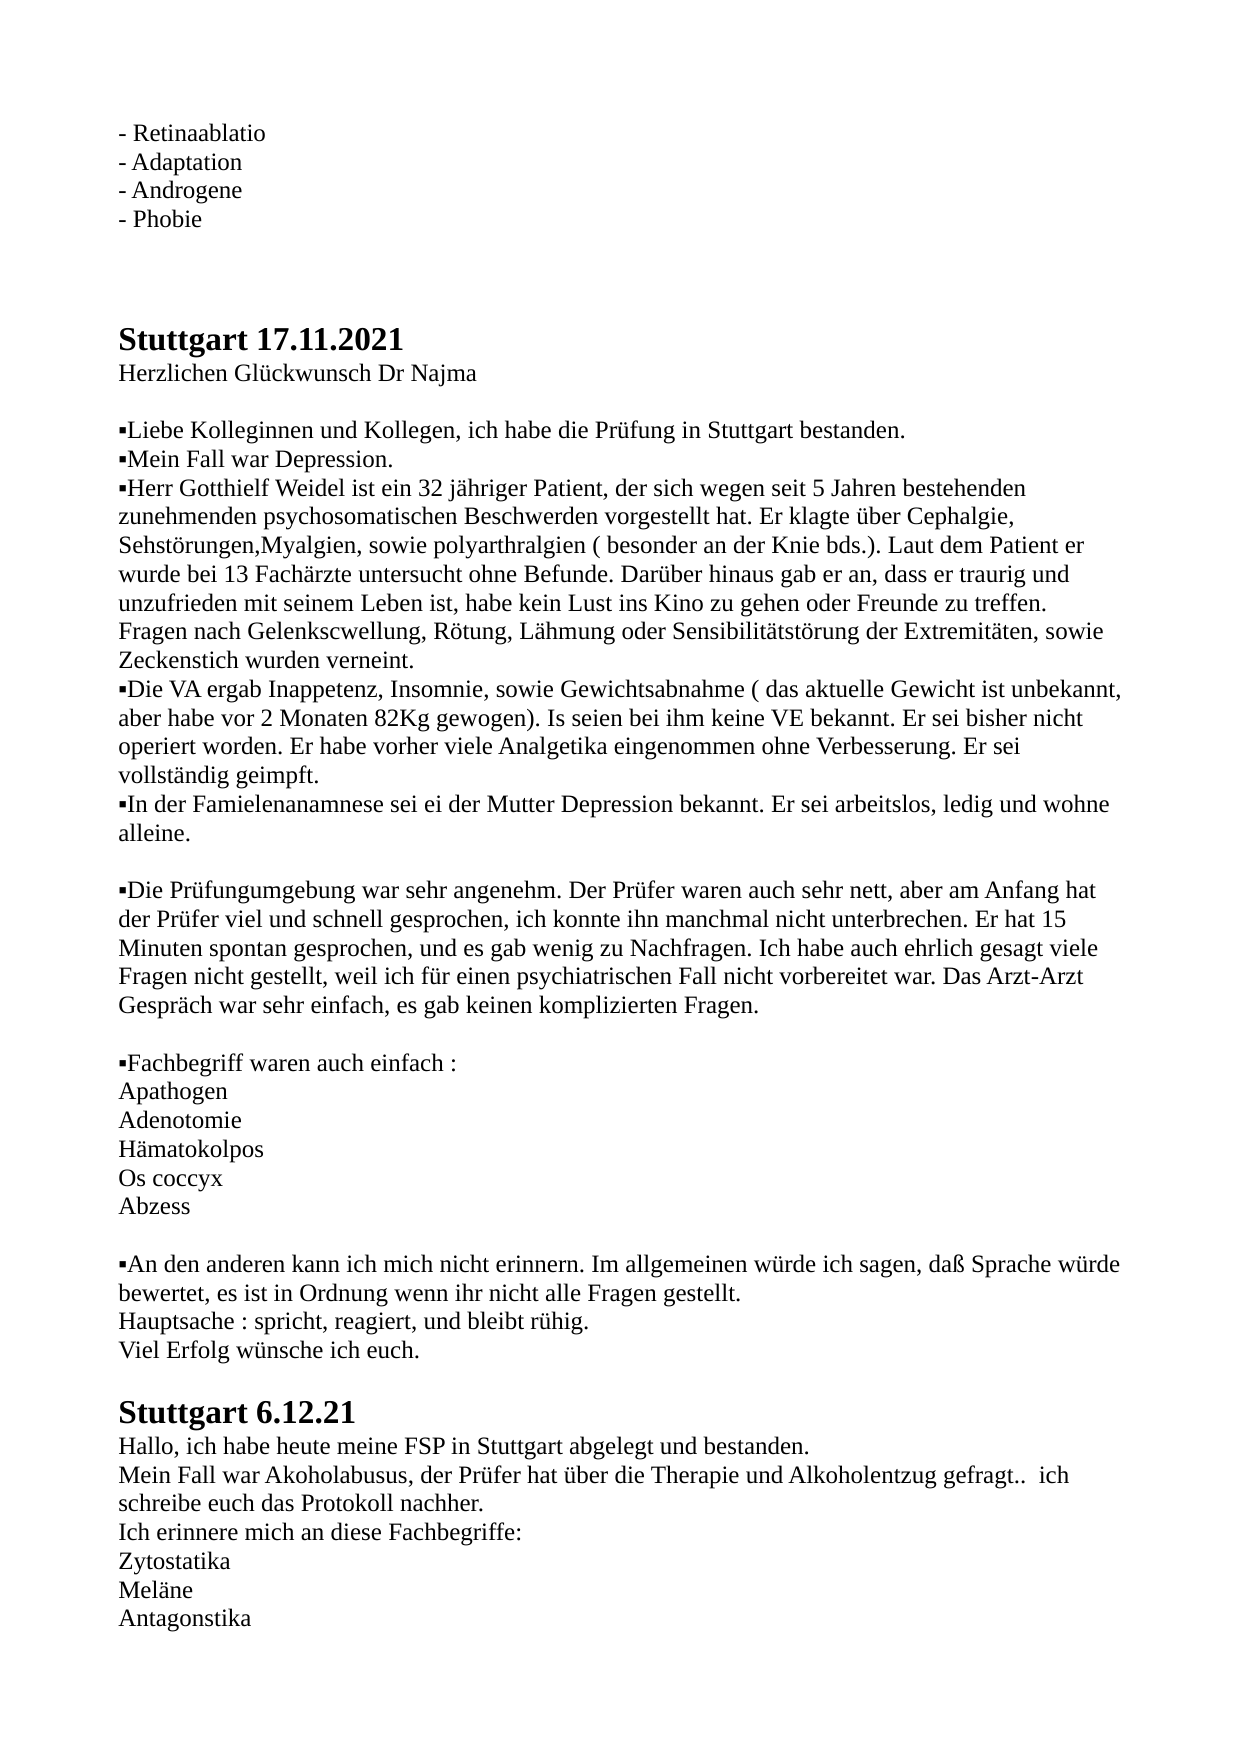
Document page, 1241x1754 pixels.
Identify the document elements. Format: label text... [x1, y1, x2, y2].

text ▪️Herr Gotthielf Weidel ist ein 32 jähriger Patient, der sich wegen seit 5 Jahren bestehenden zunehmenden psychosomatischen Beschwerden vorgestellt hat. Er klagte über Cephalgie, Sehstörungen,Myalgien, sowie polyarthralgien ( besonder an der Knie bds.). Laut dem Patient er wurde bei 13 Fachärzte untersucht ohne Befunde. Darüber hinaus gab er an, dass er traurig und unzufrieden mit seinem Leben ist, habe kein Lust ins Kino zu gehen oder Freunde zu treffen. [118, 473, 1122, 616]
text Fragen nach Gelenkscwellung, Rötung, Lähmung oder Sensibilitätstörung der Extremitäten, sowie Zeckenstich wurden verneint. [118, 616, 1122, 674]
text - Adaptation [118, 147, 1122, 176]
text ▪️In der Famielenanamnese sei ei der Mutter Depression bekannt. Er sei arbeitslos, ledig und wohne alleine. [118, 789, 1122, 846]
text Os coccyx [118, 1163, 1122, 1191]
text Hallo, ich habe heute meine FSP in Stuttgart abgelegt und bestanden. [118, 1431, 1122, 1460]
text Apathogen [118, 1076, 1122, 1105]
text ▪️Fachbegriff waren auch einfach : [118, 1048, 1122, 1076]
text Meläne [118, 1575, 1122, 1603]
text Stuttgart 17.11.2021 [118, 319, 1122, 358]
text Stuttgart 6.12.21 [118, 1393, 1122, 1431]
text - Androgene [118, 176, 1122, 204]
text Viel Erfolg wünsche ich euch. [118, 1335, 1122, 1364]
text ▪️An den anderen kann ich mich nicht erinnern. Im allgemeinen würde ich sagen, daß Sprache würde bewertet, es ist in Ordnung wenn ihr nicht alle Fragen gestellt. [118, 1249, 1122, 1306]
text ▪️Die VA ergab Inappetenz, Insomnie, sowie Gewichtsabnahme ( das aktuelle Gewicht ist unbekannt, aber habe vor 2 Monaten 82Kg gewogen). Is seien bei ihm keine VE bekannt. Er sei bisher nicht operiert worden. Er habe vorher viele Analgetika eingenommen ohne Verbesserung. Er sei vollständig geimpft. [118, 674, 1122, 789]
text ▪️Mein Fall war Depression. [118, 444, 1122, 473]
text Abzess [118, 1191, 1122, 1220]
text Antagonstika [118, 1603, 1122, 1632]
text ▪️Die Prüfungumgebung war sehr angenehm. Der Prüfer waren auch sehr nett, aber am Anfang hat der Prüfer viel und schnell gesprochen, ich konnte ihn manchmal nicht unterbrechen. Er hat 15 Minuten spontan gesprochen, und es gab wenig zu Nachfragen. Ich habe auch ehrlich gesagt viele Fragen nicht gestellt, weil ich für einen psychiatrischen Fall nicht vorbereitet war. Das Arzt-Arzt Gespräch war sehr einfach, es gab keinen komplizierten Fragen. [118, 875, 1122, 1019]
text Ich erinnere mich an diese Fachbegriffe: [118, 1517, 1122, 1546]
text Hämatokolpos [118, 1134, 1122, 1163]
text Hauptsache : spricht, reagiert, und bleibt rühig. [118, 1306, 1122, 1335]
text Zytostatika [118, 1546, 1122, 1575]
text Herzlichen Glückwunsch Dr Najma [118, 358, 1122, 386]
text Mein Fall war Akoholabusus, der Prüfer hat über die Therapie und Alkoholentzug gefragt.. ich schreibe euch das Protokoll nachher. [118, 1460, 1122, 1517]
text Adenotomie [118, 1105, 1122, 1134]
text - Retinaablatio [118, 118, 1122, 147]
text - Phobie [118, 204, 1122, 233]
text ▪️Liebe Kolleginnen und Kollegen, ich habe die Prüfung in Stuttgart bestanden. [118, 415, 1122, 444]
